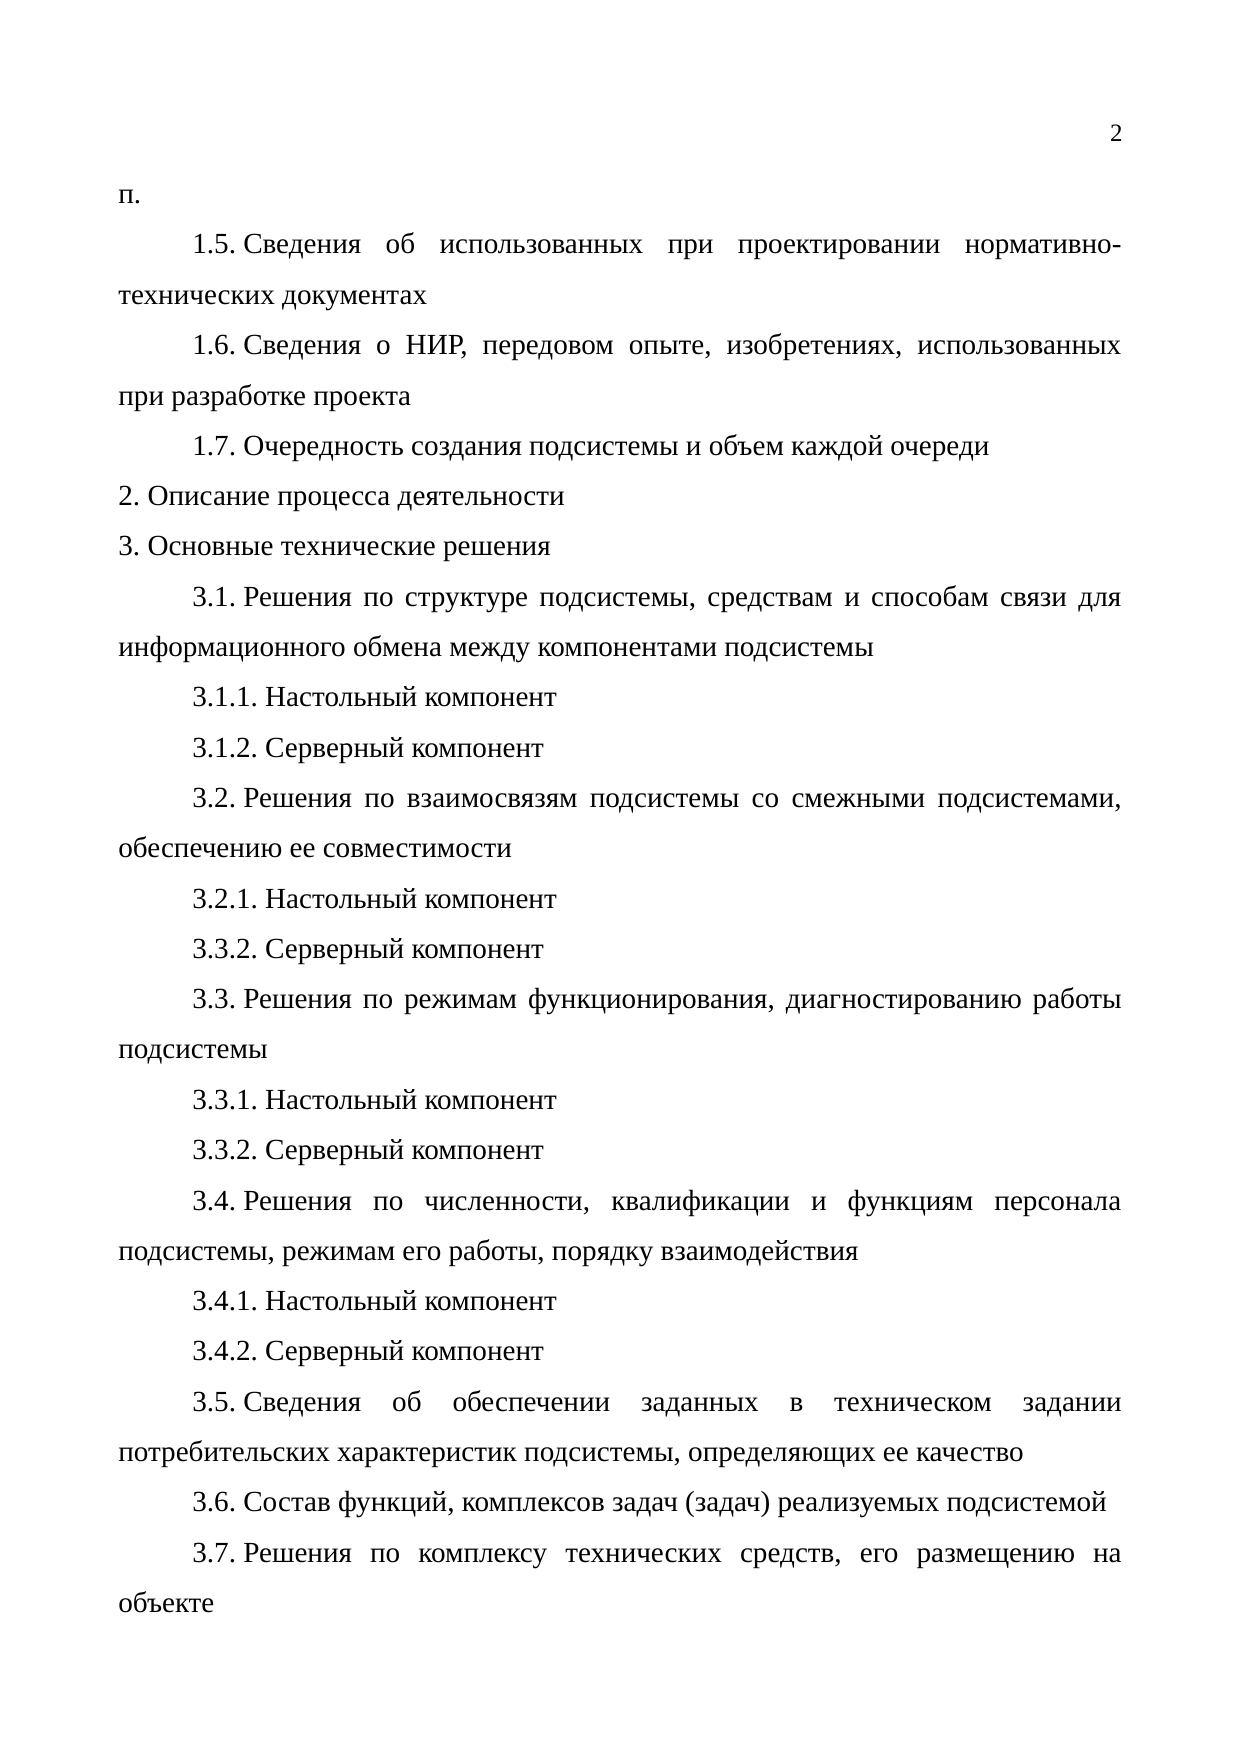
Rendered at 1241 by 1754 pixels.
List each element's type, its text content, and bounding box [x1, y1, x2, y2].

text 3.1.2. Серверный компонент [118, 730, 1122, 763]
text 1.5. Сведения об использованных при проектировании нормативно-технических документах [118, 227, 1122, 311]
text 1.7. Очередность создания подсистемы и объем каждой очереди [118, 428, 1122, 461]
text 3.4. Решения по численности, квалификации и функциям персонала подсистемы, режимам его работы, порядку взаимодействия [118, 1183, 1122, 1266]
text 3.3.2. Серверный компонент [118, 1132, 1122, 1166]
text 3.3.1. Настольный компонент [118, 1082, 1122, 1116]
list 2. Описание процесса деятельности [118, 478, 1122, 512]
text 3.4.1. Настольный компонент [118, 1283, 1122, 1317]
text 3.1.1. Настольный компонент [118, 679, 1122, 713]
text 3.2. Решения по взаимосвязям подсистемы со смежными подсистемами, обеспечению ее совместимости [118, 780, 1122, 864]
text 1.6. Сведения о НИР, передовом опыте, изобретениях, использованных при разработке проекта [118, 327, 1122, 411]
text 3.1. Решения по структуре подсистемы, средствам и способам связи для информационного обмена между компонентами подсистемы [118, 579, 1122, 663]
text 3.4.2. Серверный компонент [118, 1333, 1122, 1367]
text 3.2.1. Настольный компонент [118, 881, 1122, 914]
text 3.3. Решения по режимам функционирования, диагностированию работы подсистемы [118, 981, 1122, 1065]
list 3. Основные технические решения [118, 528, 1122, 562]
text 3.3.2. Серверный компонент [118, 931, 1122, 964]
text 3.7. Решения по комплексу технических средств, его размещению на объекте [118, 1535, 1122, 1619]
text 3.6. Состав функций, комплексов задач (задач) реализуемых подсистемой [118, 1484, 1122, 1518]
text 3.5. Сведения об обеспечении заданных в техническом задании потребительских характеристик подсистемы, определяющих ее качество [118, 1384, 1122, 1468]
text п. [118, 176, 1122, 210]
